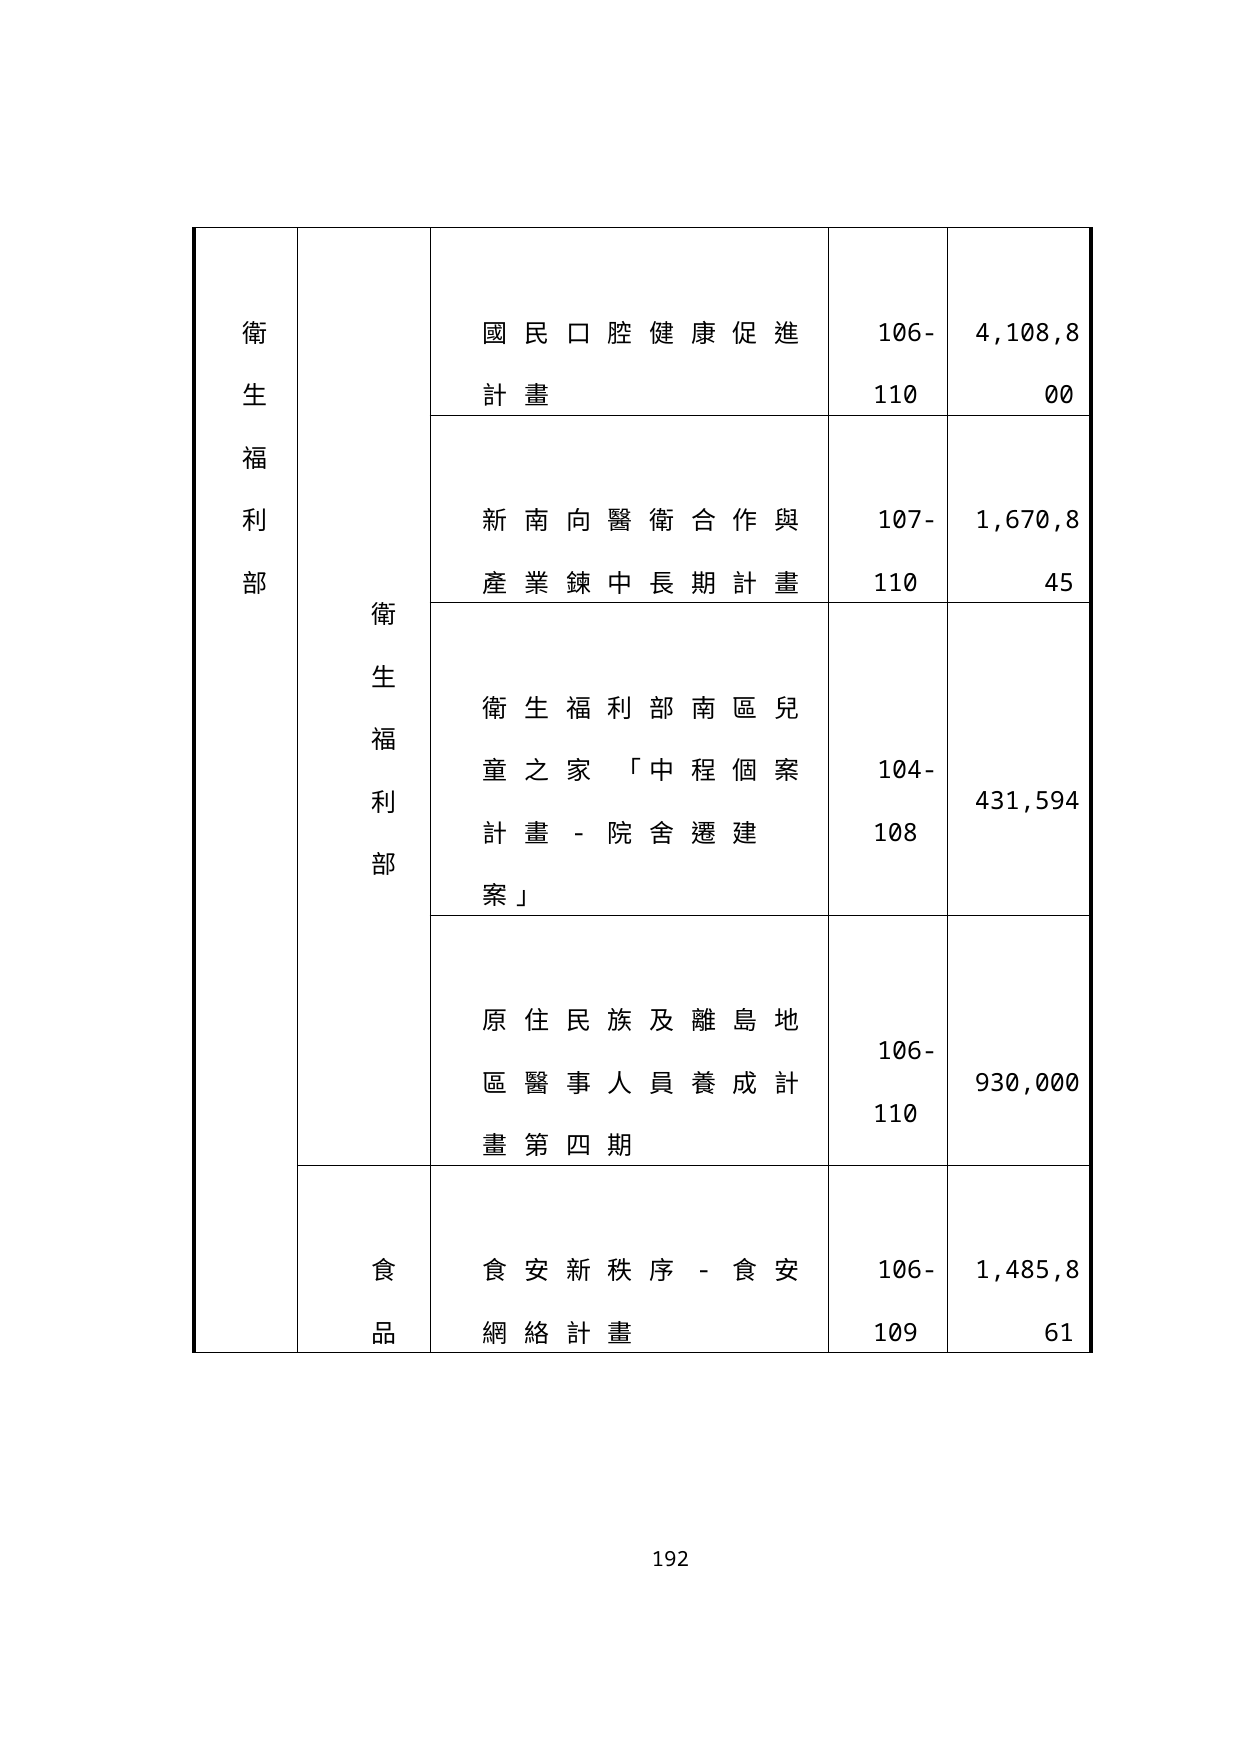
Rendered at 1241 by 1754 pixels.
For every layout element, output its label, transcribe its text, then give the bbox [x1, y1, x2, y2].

table_cell 原住民族及離島地區醫事人員養成計畫第四期 [431, 916, 828, 1165]
table_cell 431,594 [948, 603, 1089, 915]
table_cell 食安新秩序-食安網絡計畫 [431, 1166, 828, 1352]
table_cell 106-110 [829, 228, 947, 415]
table_cell 食品 [298, 1166, 430, 1352]
table_cell 衛生福利部 [298, 228, 430, 1165]
table_cell 新南向醫衛合作與產業鍊中長期計畫 [431, 416, 828, 602]
table_cell 1,670,845 [948, 416, 1089, 602]
table_cell 衛生福利部南區兒童之家「中程個案計畫-院舍遷建案」 [431, 603, 828, 915]
table_cell 衛生福利部 [196, 228, 297, 1352]
table_cell 106-110 [829, 916, 947, 1165]
table_cell 930,000 [948, 916, 1089, 1165]
table_cell 106-109 [829, 1166, 947, 1352]
table_cell 國民口腔健康促進計畫 [431, 228, 828, 415]
table_cell 104-108 [829, 603, 947, 915]
table_cell 4,108,800 [948, 228, 1089, 415]
table_cell 107-110 [829, 416, 947, 602]
table_cell 1,485,861 [948, 1166, 1089, 1352]
